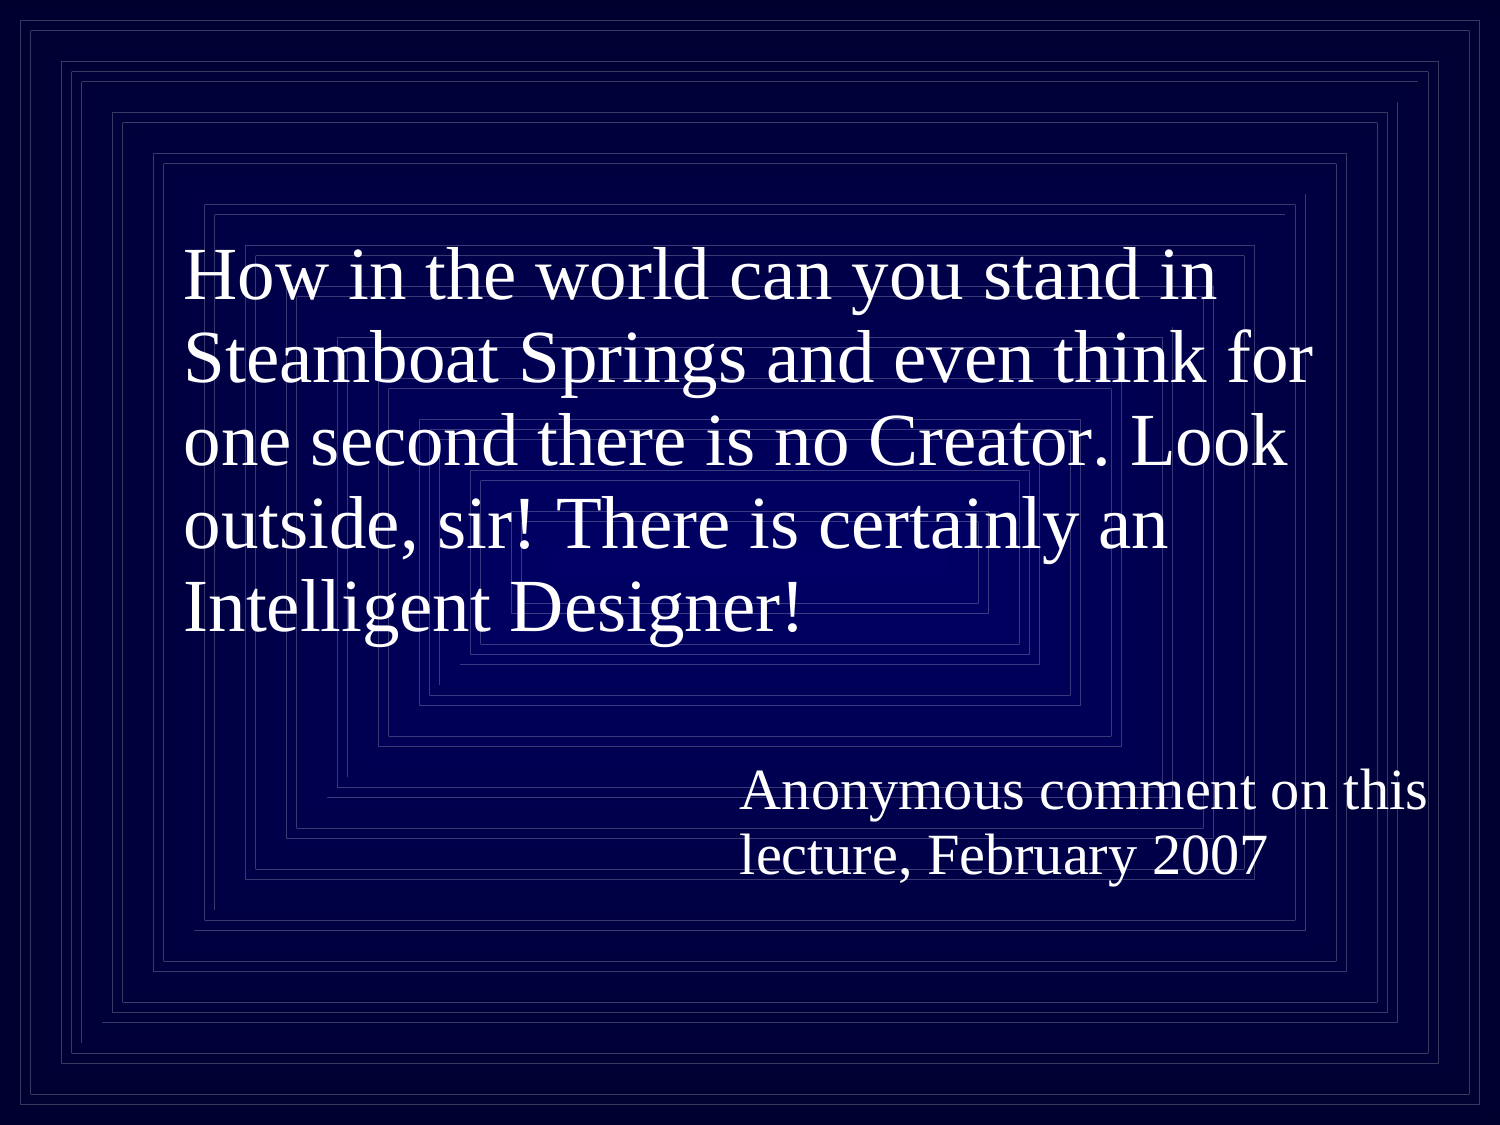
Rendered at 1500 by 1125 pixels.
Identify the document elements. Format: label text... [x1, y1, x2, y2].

text_box Anonymous comment on this lecture, February 2007 [725, 750, 1476, 960]
list How in the world can you stand in Steamboat Springs and even think for one second there is no Creator. Look outside, sir! There is certainly an Intelligent Designer! [112, 224, 1388, 901]
